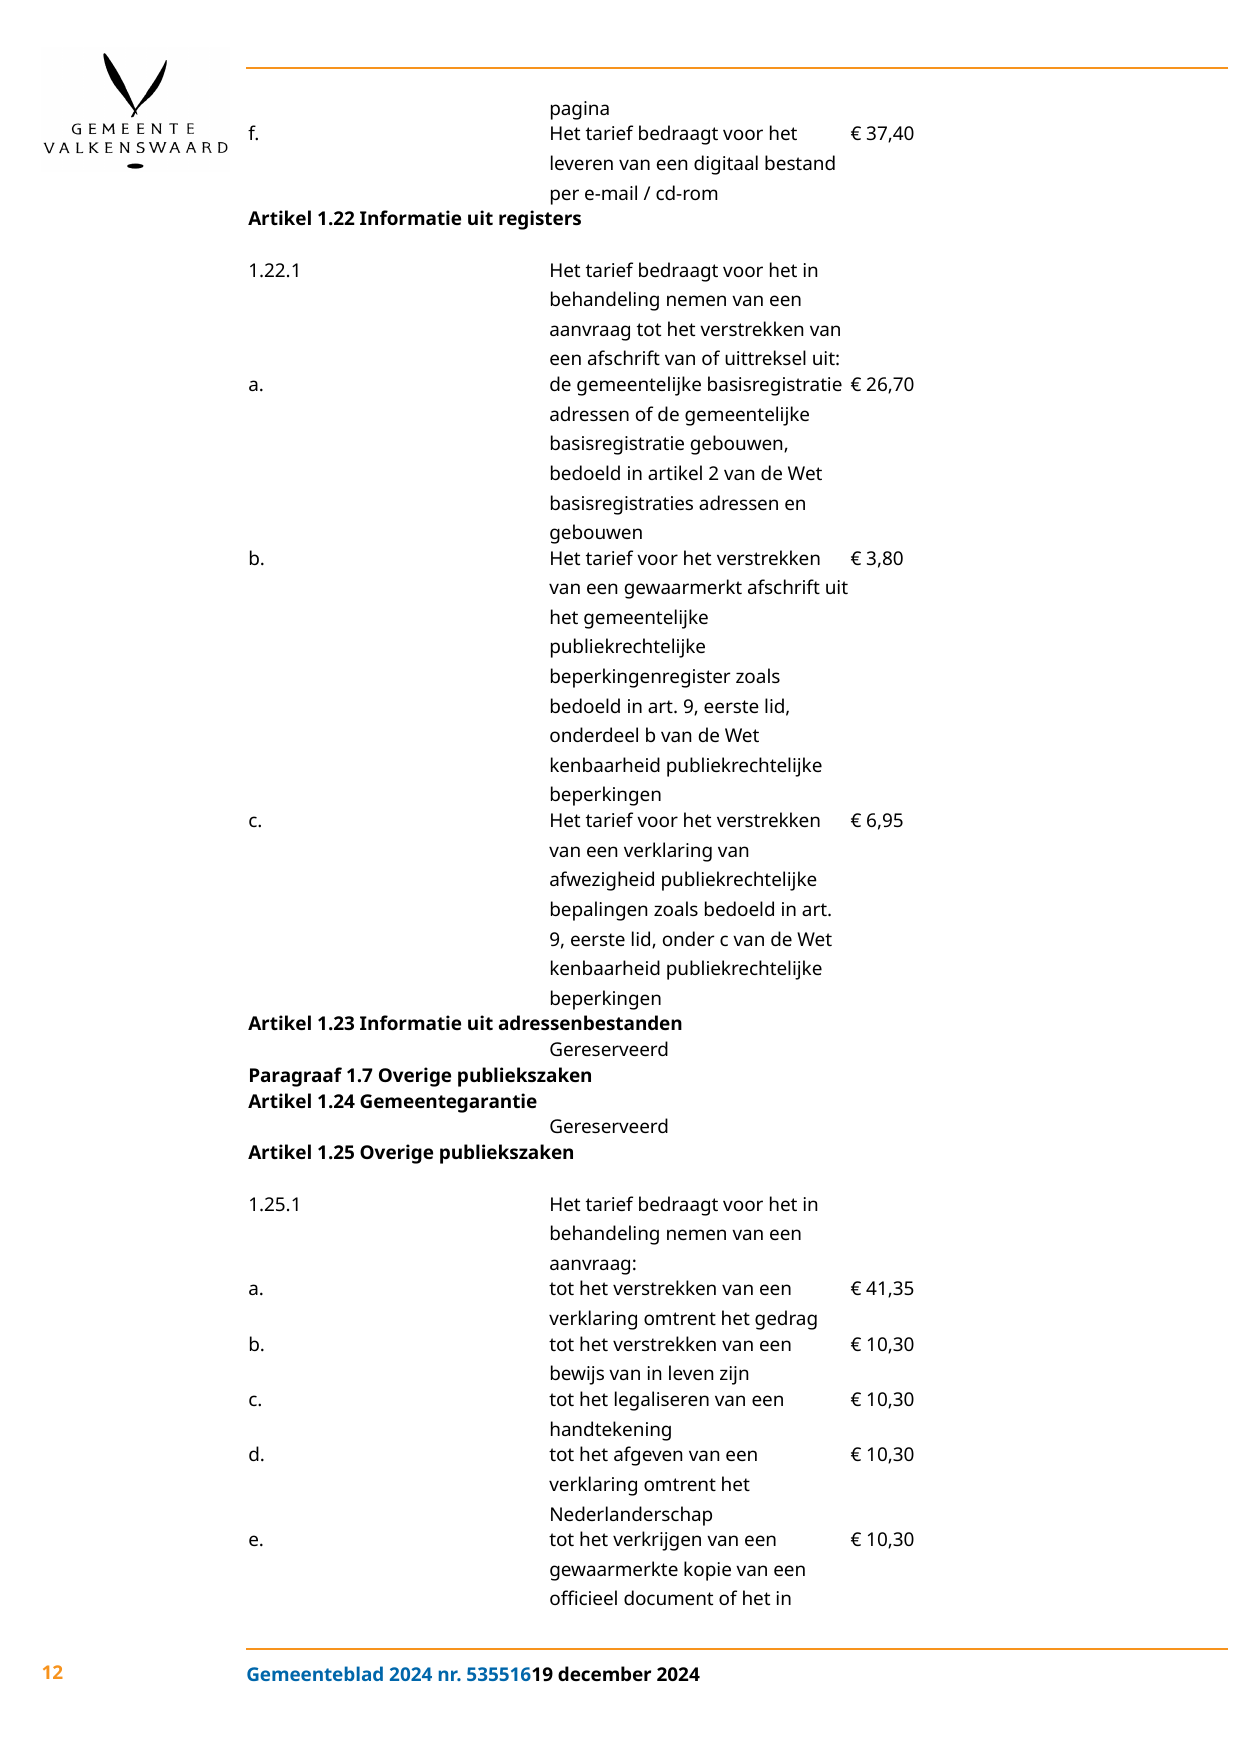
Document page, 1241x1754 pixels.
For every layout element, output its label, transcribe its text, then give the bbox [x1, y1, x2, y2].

table_cell € 10,30 [850, 1442, 1152, 1526]
table_cell € 3,80 [850, 545, 1152, 807]
table_cell [248, 1165, 549, 1191]
table_cell d. [248, 1442, 549, 1526]
table_cell [850, 1165, 1152, 1191]
table_cell [850, 1036, 1152, 1062]
table_cell [248, 1036, 549, 1062]
table_cell 1.25.1 [248, 1191, 549, 1276]
table_cell Het tarief voor het verstrekken van een verklaring van afwezigheid publiekrechtelijke bepalingen zoals bedoeld in art. 9, eerste lid, onder c van de Wet kenbaarheid publiekrechtelijke beperkingen [549, 808, 850, 1011]
table_cell Het tarief voor het verstrekken van een gewaarmerkt afschrift uit het gemeentelijke publiekrechtelijke beperkingenregister zoals bedoeld in art. 9, eerste lid, onderdeel b van de Wet kenbaarheid publiekrechtelijke beperkingen [549, 545, 850, 807]
table_cell € 10,30 [850, 1526, 1152, 1611]
table_cell Artikel 1.23 Informatie uit adressenbestanden [248, 1011, 1152, 1036]
table_cell b. [248, 545, 549, 807]
table_cell Het tarief bedraagt voor het leveren van een digitaal bestand per e-mail / cd-rom [549, 121, 850, 205]
table_cell € 6,95 [850, 808, 1152, 1011]
table_cell a. [248, 1276, 549, 1331]
table_cell 1.22.1 [248, 257, 549, 371]
table_cell [248, 231, 549, 257]
table_cell pagina [549, 95, 850, 121]
table_cell [850, 1191, 1152, 1276]
table_cell Paragraaf 1.7 Overige publiekszaken [248, 1062, 1152, 1088]
table_cell € 10,30 [850, 1386, 1152, 1442]
table_cell c. [248, 1386, 549, 1442]
table_cell [850, 231, 1152, 257]
table_cell [850, 95, 1152, 121]
table_cell Artikel 1.24 Gemeentegarantie [248, 1088, 1152, 1113]
table_cell a. [248, 371, 549, 545]
table_cell Gereserveerd [549, 1114, 850, 1139]
table_cell [248, 95, 549, 121]
table_cell € 26,70 [850, 371, 1152, 545]
table_cell € 10,30 [850, 1331, 1152, 1386]
table_cell tot het verstrekken van een bewijs van in leven zijn [549, 1331, 850, 1386]
table_cell [549, 231, 850, 257]
table_cell [850, 257, 1152, 371]
table_cell [549, 1165, 850, 1191]
table_cell [248, 1114, 549, 1139]
table_cell Het tarief bedraagt voor het in behandeling nemen van een aanvraag: [549, 1191, 850, 1276]
table_cell tot het legaliseren van een handtekening [549, 1386, 850, 1442]
table_cell Artikel 1.25 Overige publiekszaken [248, 1139, 1152, 1165]
table_cell tot het verstrekken van een verklaring omtrent het gedrag [549, 1276, 850, 1331]
table_cell c. [248, 808, 549, 1011]
table_cell Gereserveerd [549, 1036, 850, 1062]
table_cell tot het afgeven van een verklaring omtrent het Nederlanderschap [549, 1442, 850, 1526]
table_cell [850, 1114, 1152, 1139]
picture [41, 47, 231, 172]
table_cell de gemeentelijke basisregistratie adressen of de gemeentelijke basisregistratie gebouwen, bedoeld in artikel 2 van de Wet basisregistraties adressen en gebouwen [549, 371, 850, 545]
table_cell € 37,40 [850, 121, 1152, 205]
table_cell f. [248, 121, 549, 205]
table_cell e. [248, 1526, 549, 1611]
table_cell Het tarief bedraagt voor het in behandeling nemen van een aanvraag tot het verstrekken van een afschrift van of uittreksel uit: [549, 257, 850, 371]
table_cell Artikel 1.22 Informatie uit registers [248, 205, 1152, 231]
table_cell b. [248, 1331, 549, 1386]
table_cell tot het verkrijgen van een gewaarmerkte kopie van een officieel document of het in [549, 1526, 850, 1611]
table_cell € 41,35 [850, 1276, 1152, 1331]
